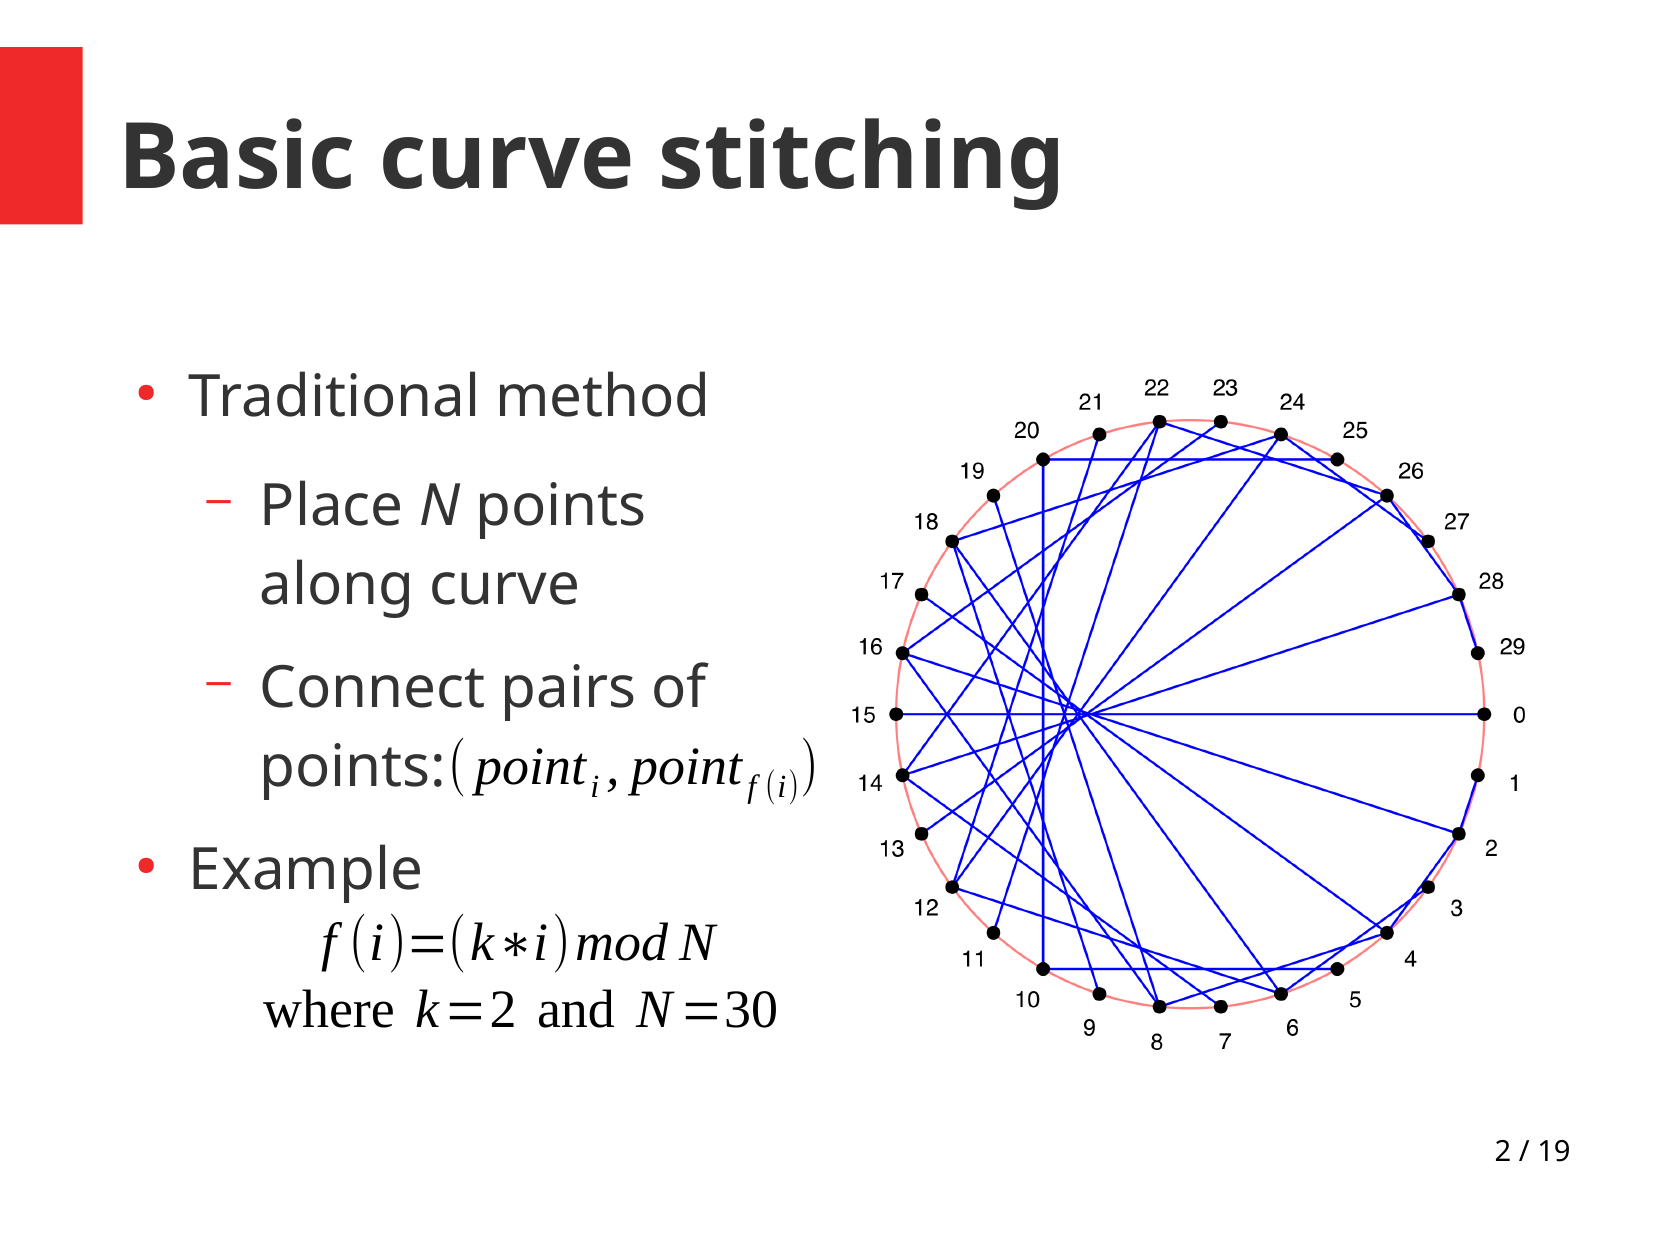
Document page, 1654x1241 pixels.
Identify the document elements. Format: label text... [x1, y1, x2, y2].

list Traditional method Place N points along curve Connect pairs of points: Example [118, 354, 810, 1074]
picture [844, 368, 1536, 1060]
title Basic curve stitching [118, 49, 1571, 257]
chart [443, 735, 826, 808]
chart [255, 911, 786, 1040]
